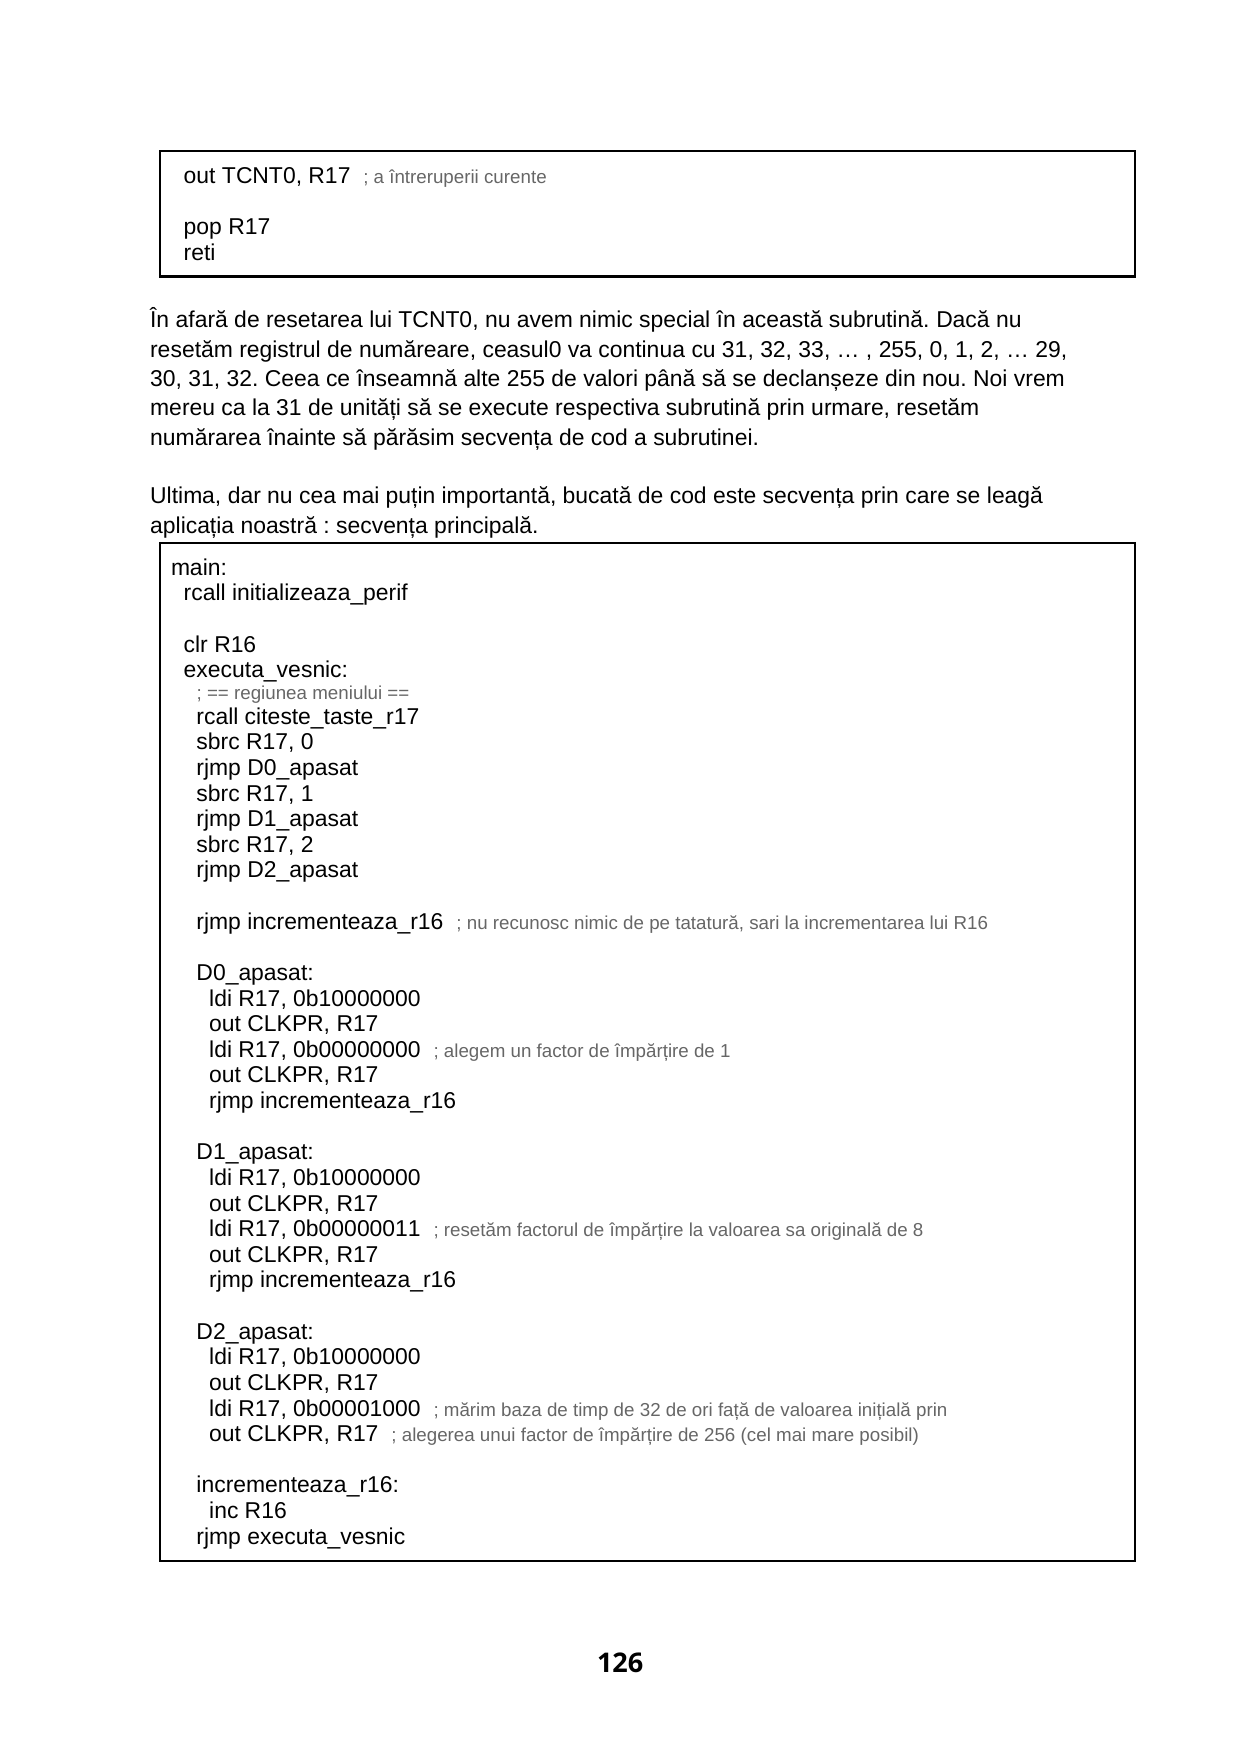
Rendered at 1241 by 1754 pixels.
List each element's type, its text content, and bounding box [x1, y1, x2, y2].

table_header main: rcall initializeaza_perif clr R16 executa_vesnic: ; == regiunea meniului == rcall citeste_taste_r17 sbrc R17, 0 rjmp D0_apasat sbrc R17, 1 rjmp D1_apasat sbrc R17, 2 rjmp D2_apasat rjmp incrementeaza_r16 ; nu recunosc nimic de pe tatatură, sari la incrementarea lui R16 D0_apasat: ldi R17, 0b10000000 out CLKPR, R17 ldi R17, 0b00000000 ; alegem un factor de împărțire de 1 out CLKPR, R17 rjmp incrementeaza_r16 D1_apasat: ldi R17, 0b10000000 out CLKPR, R17 ldi R17, 0b00000011 ; resetăm factorul de împărțire la valoarea sa originală de 8 out CLKPR, R17 rjmp incrementeaza_r16 D2_apasat: ldi R17, 0b10000000 out CLKPR, R17 ldi R17, 0b00001000 ; mărim baza de timp de 32 de ori față de valoarea inițială prin out CLKPR, R17 ; alegerea unui factor de împărțire de 256 (cel mai mare posibil) incrementeaza_r16: inc R16 rjmp executa_vesnic [161, 544, 1134, 1559]
table_header out TCNT0, R17 ; a întreruperii curente pop R17 reti [161, 152, 1134, 275]
text Ultima, dar nu cea mai puțin importantă, bucată de cod este secvența prin care se leagă aplicația noastră : secvența principală. [150, 483, 1090, 538]
text În afară de resetarea lui TCNT0, nu avem nimic special în această subrutină. Dacă nu resetăm registrul de număreare, ceasul0 va continua cu 31, 32, 33, … , 255, 0, 1, 2, … 29, 30, 31, 32. Ceea ce înseamnă alte 255 de valori până să se declanșeze din nou. Noi vrem mereu ca la 31 de unități să se execute respectiva subrutină prin urmare, resetăm numărarea înainte să părăsim secvența de cod a subrutinei. [150, 307, 1090, 450]
